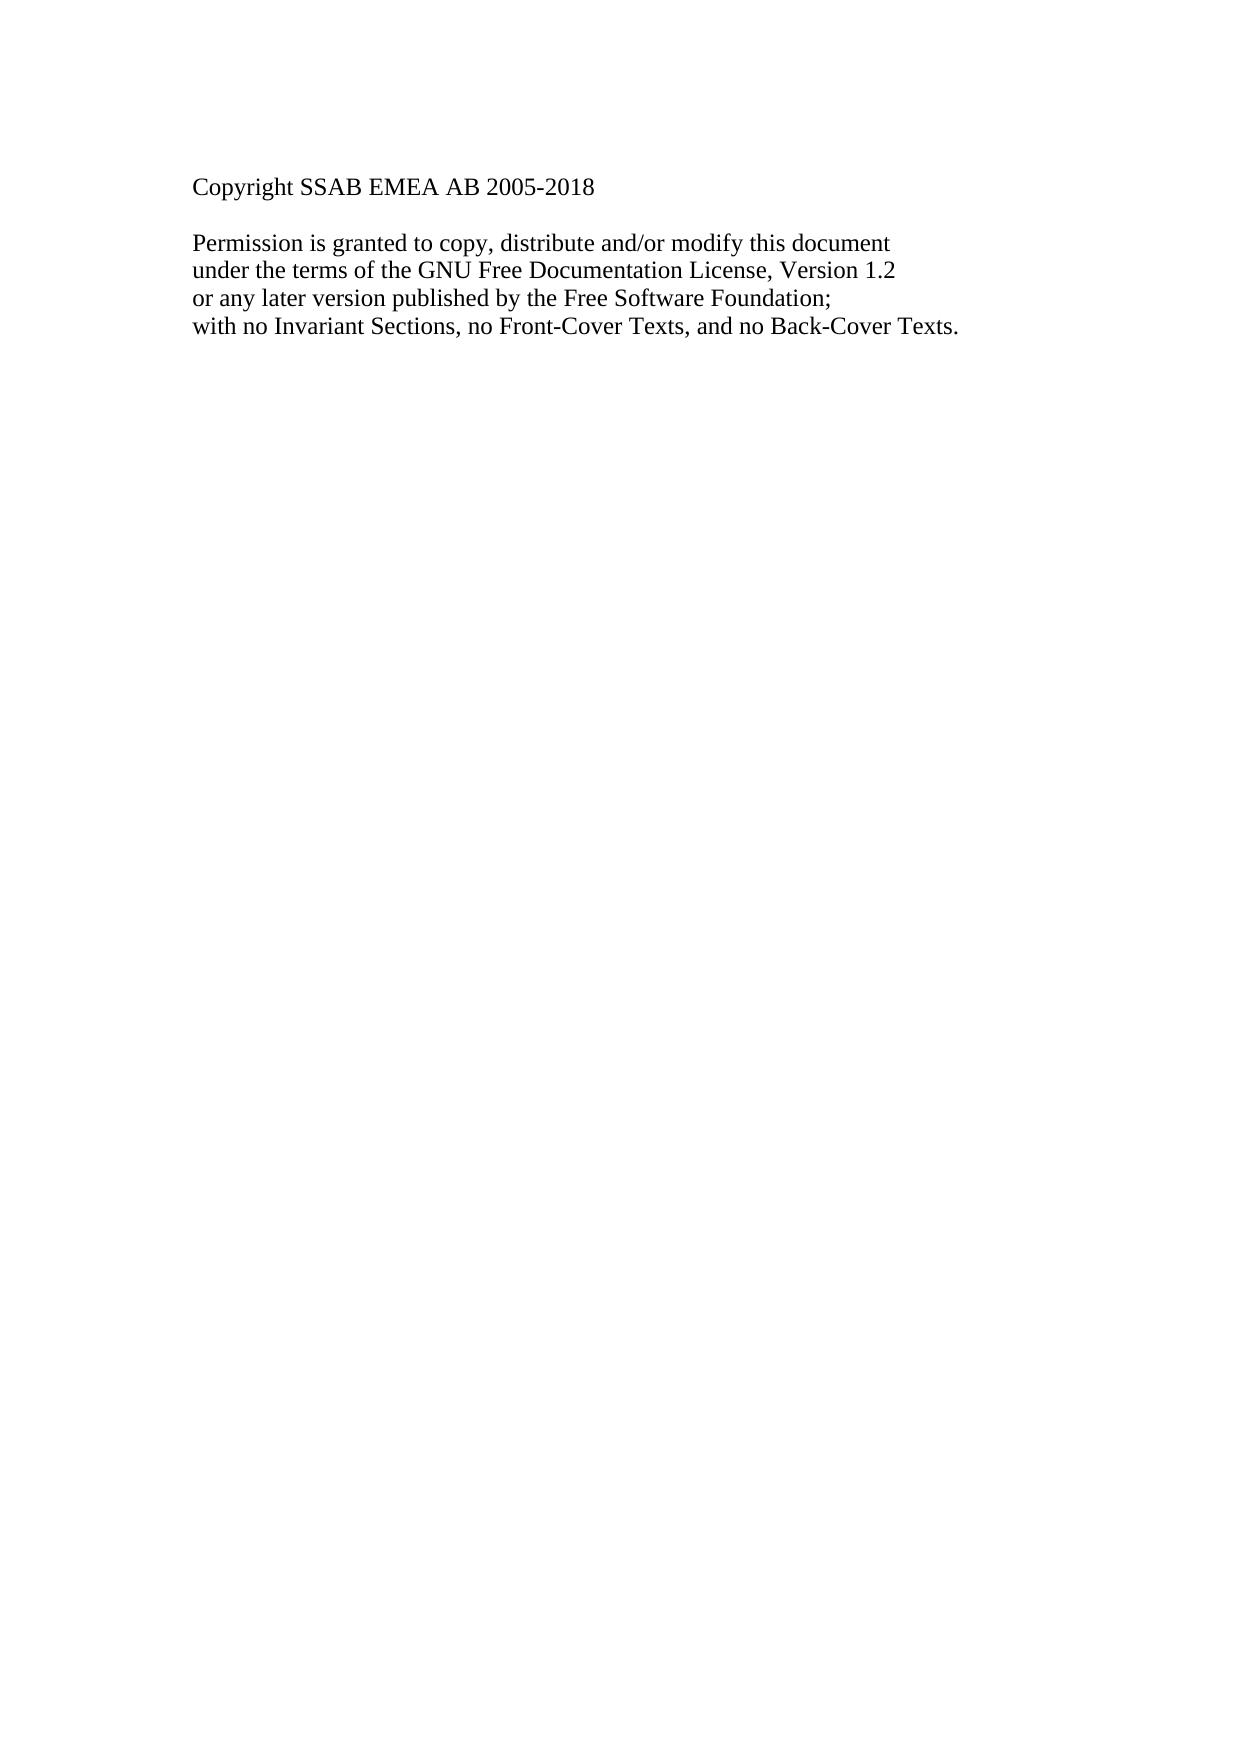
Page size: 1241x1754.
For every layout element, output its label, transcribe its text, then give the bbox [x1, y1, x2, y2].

text under the terms of the GNU Free Documentation License, Version 1.2 [118, 257, 1122, 284]
text Copyright SSAB EMEA AB 2005-2018 [118, 173, 1122, 201]
text or any later version published by the Free Software Foundation; [118, 284, 1122, 312]
text Permission is granted to copy, distribute and/or modify this document [118, 229, 1122, 257]
text with no Invariant Sections, no Front-Cover Texts, and no Back-Cover Texts. [118, 312, 1122, 340]
